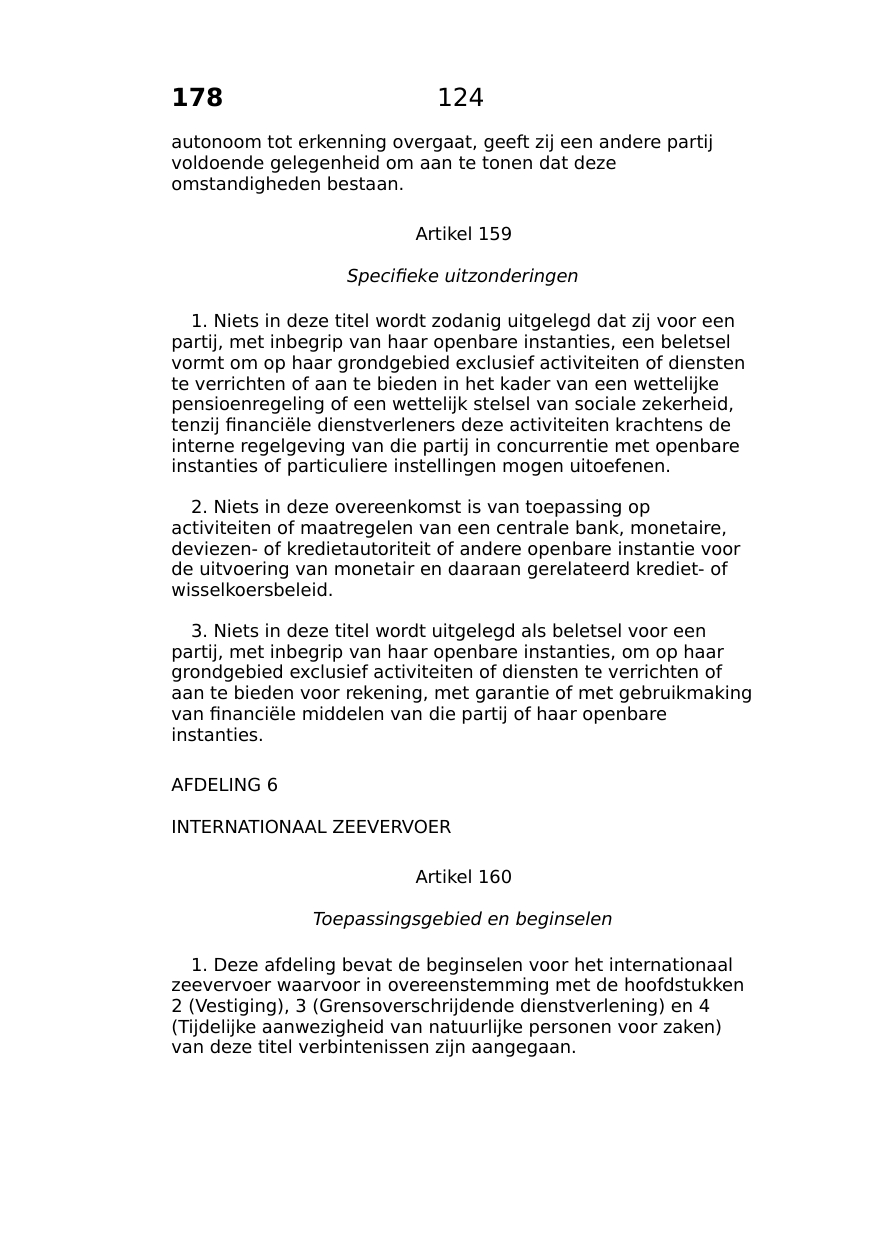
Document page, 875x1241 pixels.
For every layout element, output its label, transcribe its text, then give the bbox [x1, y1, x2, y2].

text 1. Niets in deze titel wordt zodanig uitgelegd dat zij voor een partij, met inbegrip van haar openbare instanties, een beletsel vormt om op haar grondgebied exclusief activiteiten of diensten te verrichten of aan te bieden in het kader van een wettelijke pensioenregeling of een wettelijk stelsel van sociale zekerheid, tenzij financiële dienstverleners deze activiteiten krachtens de interne regelgeving van die partij in concurrentie met openbare instanties of particuliere instellingen mogen uitoefenen. [171, 311, 756, 477]
subtitle AFDELING 6 INTERNATIONAAL ZEEVERVOER [171, 775, 756, 837]
subtitle Artikel 159 Specifieke uitzonderingen [171, 224, 756, 286]
text 3. Niets in deze titel wordt uitgelegd als beletsel voor een partij, met inbegrip van haar openbare instanties, om op haar grondgebied exclusief activiteiten of diensten te verrichten of aan te bieden voor rekening, met garantie of met gebruikmaking van financiële middelen van die partij of haar openbare instanties. [171, 621, 756, 745]
text 1. Deze afdeling bevat de beginselen voor het internationaal zeevervoer waarvoor in overeenstemming met de hoofdstukken 2 (Vestiging), 3 (Grensoverschrijdende dienstverlening) en 4 (Tijdelijke aanwezigheid van natuurlijke personen voor zaken) van deze titel verbintenissen zijn aangegaan. [171, 954, 756, 1058]
text 2. Niets in deze overeenkomst is van toepassing op activiteiten of maatregelen van een centrale bank, monetaire, deviezen- of kredietautoriteit of andere openbare instantie voor de uitvoering van monetair en daaraan gerelateerd krediet- of wisselkoersbeleid. [171, 497, 756, 601]
subtitle Artikel 160 Toepassingsgebied en beginselen [171, 867, 756, 929]
text autonoom tot erkenning overgaat, geeft zij een andere partij voldoende gelegenheid om aan te tonen dat deze omstandigheden bestaan. [171, 132, 756, 194]
